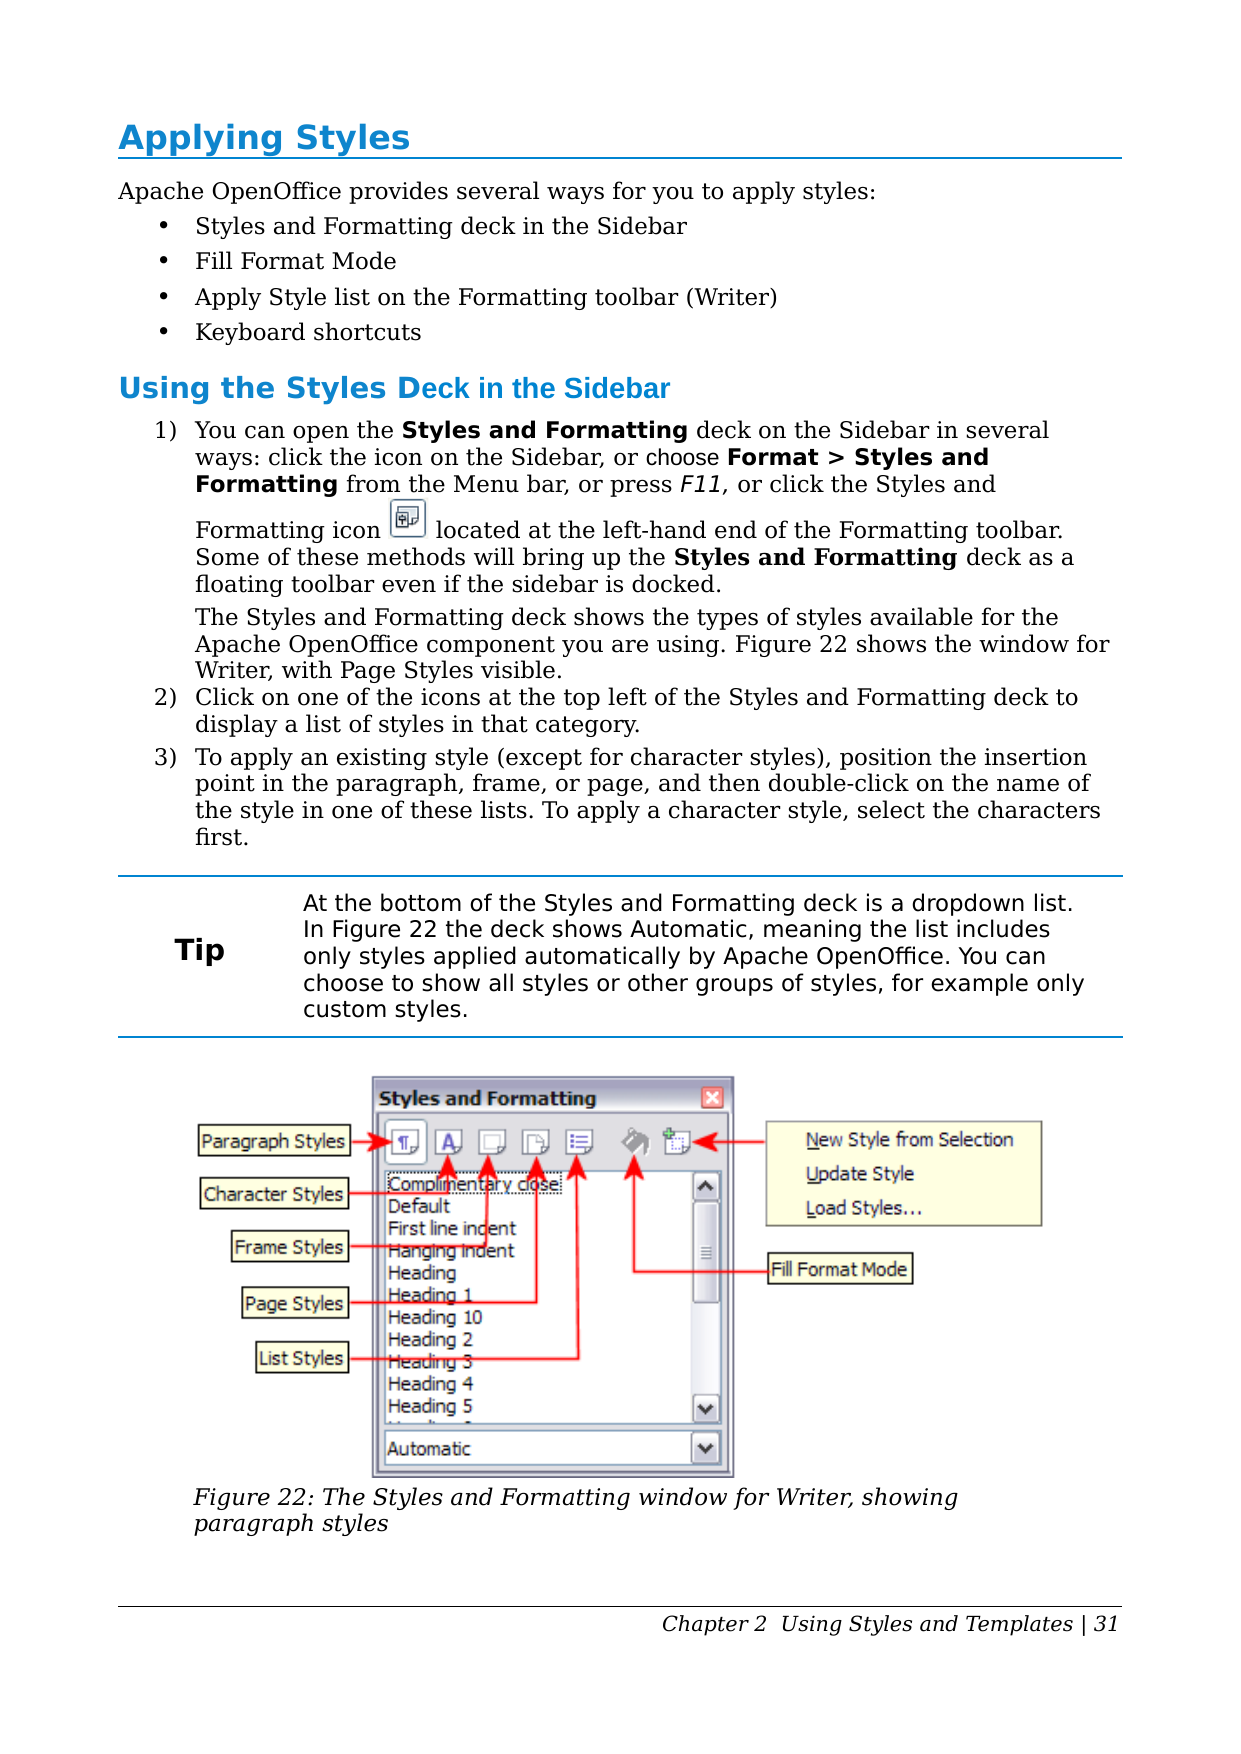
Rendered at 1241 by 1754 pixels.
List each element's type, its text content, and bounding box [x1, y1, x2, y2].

table_header At the bottom of the Styles and Formatting deck is a dropdown list. In Figure 22 the deck shows Automatic, meaning the list includes only styles applied automatically by Apache OpenOffice. You can choose to show all styles or other groups of styles, for example only custom styles. [281, 877, 1122, 1036]
list Click on one of the icons at the top left of the Styles and Formatting deck to display a list of styles in that category. [177, 684, 1122, 737]
list Apache OpenOffice provides several ways for you to apply styles: [118, 178, 1122, 204]
list You can open the Styles and Formatting deck on the Sidebar in several ways: click the icon on the Sidebar, or choose Format > Styles and Formatting from the Menu bar, or press F11, or click the Styles and Formatting icon located at the left-hand end of the Formatting toolbar. Some of these methods will bring up the Styles and Formatting deck as a floating toolbar even if the sidebar is docked. [177, 417, 1122, 598]
picture [193, 1068, 1048, 1478]
list Apply Style list on the Formatting toolbar (Writer) [156, 282, 1122, 311]
text Figure 22: The Styles and Formatting window for Writer, showing paragraph styles [193, 1484, 1047, 1537]
list To apply an existing style (except for character styles), position the insertion point in the paragraph, frame, or page, and then double-click on the name of the style in one of these lists. To apply a character style, select the characters first. [177, 744, 1122, 850]
list The Styles and Formatting deck shows the types of styles available for the Apache OpenOffice component you are using. Figure 22 shows the window for Writer, with Page Styles visible. [195, 604, 1122, 684]
picture [388, 497, 429, 539]
subtitle Applying Styles [118, 118, 1122, 157]
list Fill Format Mode [156, 246, 1122, 276]
subtitle Using the Styles Deck in the Sidebar [118, 371, 1122, 405]
list Styles and Formatting deck in the Sidebar [156, 211, 1122, 240]
table_header Tip [118, 877, 281, 1036]
list Keyboard shortcuts [156, 317, 1122, 346]
